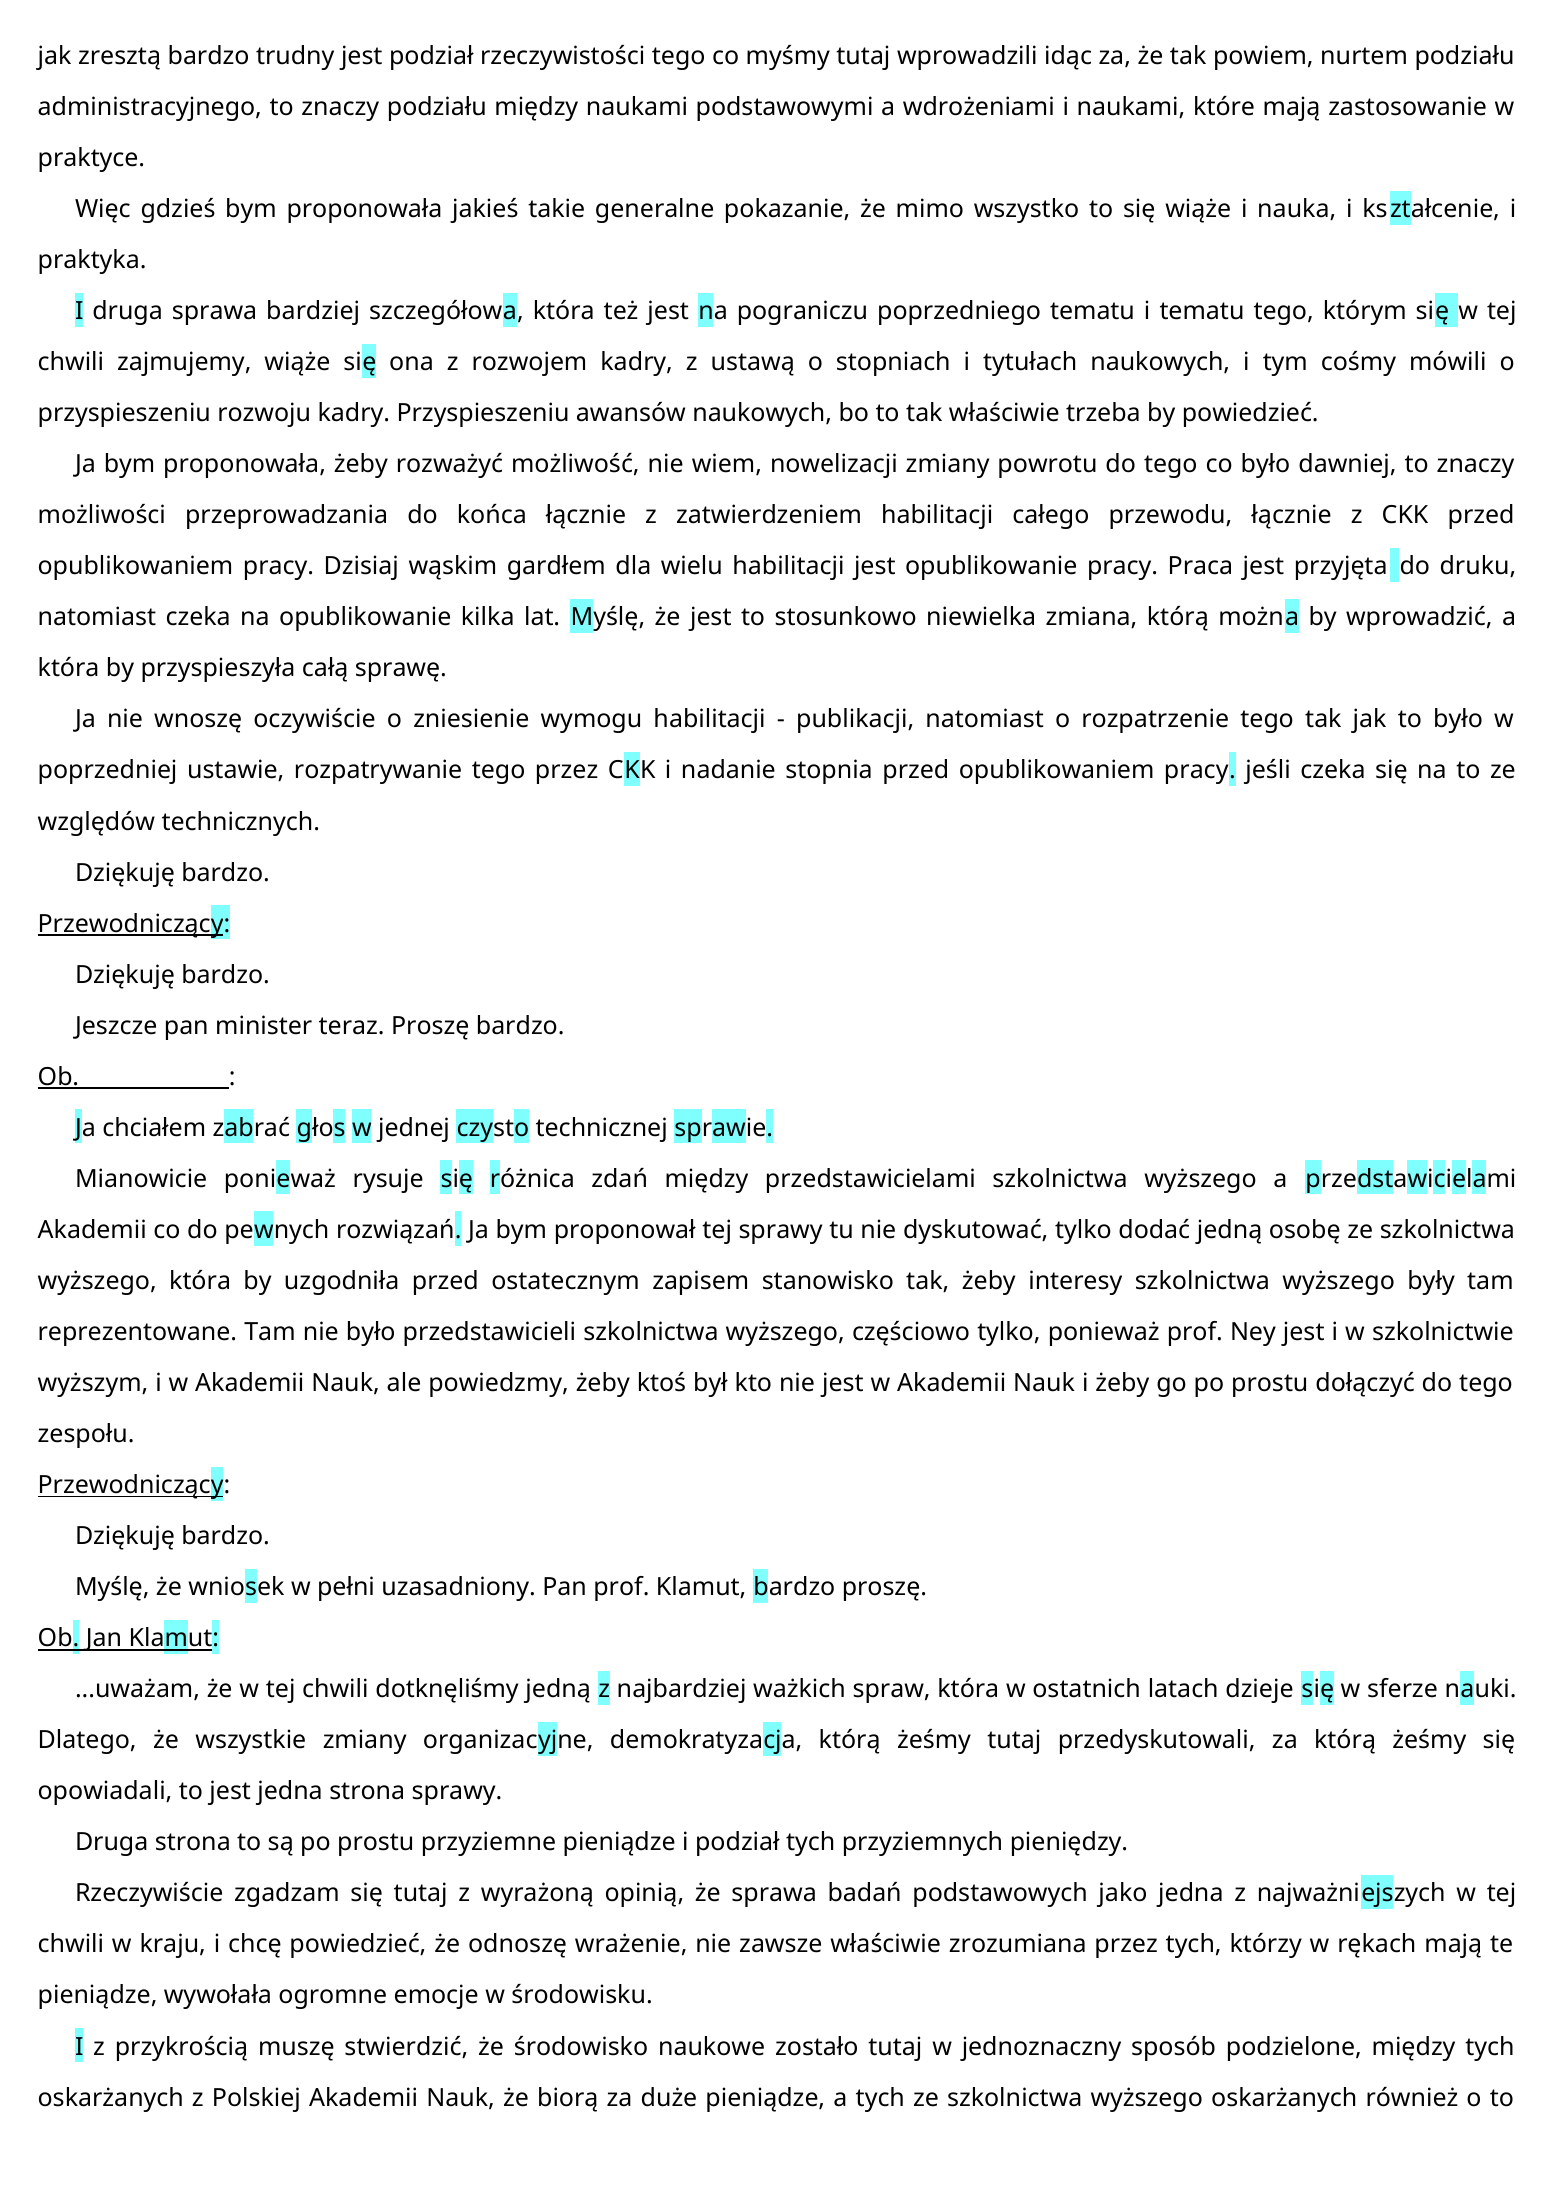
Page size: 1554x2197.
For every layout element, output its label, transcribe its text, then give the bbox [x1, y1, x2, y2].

text Jeszcze pan minister teraz. Proszę bardzo. [37, 1007, 1516, 1041]
text Przewodniczący: [37, 905, 1516, 939]
text Dziękuję bardzo. [37, 1518, 1516, 1552]
text Druga strona to są po prostu przyziemne pieniądze i podział tych przyziemnych pieniędzy. [37, 1824, 1516, 1858]
text Ja chciałem zabrać głos w jednej czysto technicznej sprawie. [37, 1109, 1516, 1143]
text Dziękuję bardzo. [37, 956, 1516, 990]
text Rzeczywiście zgadzam się tutaj z wyrażoną opinią, że sprawa badań podstawowych jako jedna z najważniejszych w tej chwili w kraju, i chcę powiedzieć, że odnoszę wrażenie, nie zawsze właściwie zrozumiana przez tych, którzy w rękach mają te pieniądze, wywołała ogromne emocje w środowisku. [37, 1875, 1516, 2011]
text Ja bym proponowała, żeby rozważyć możliwość, nie wiem, nowelizacji zmiany powrotu do tego co było dawniej, to znaczy możliwości przeprowadzania do końca łącznie z zatwierdzeniem habilitacji całego przewodu, łącznie z CKK przed opublikowaniem pracy. Dzisiaj wąskim gardłem dla wielu habilitacji jest opublikowanie pracy. Praca jest przyjęta do druku, natomiast czeka na opublikowanie kilka lat. Myślę, że jest to stosunkowo niewielka zmiana, którą można by wprowadzić, a która by przyspieszyła całą sprawę. [37, 446, 1516, 684]
text Przewodniczący: [37, 1467, 1516, 1501]
text Ob. : [37, 1058, 1516, 1092]
text jak zresztą bardzo trudny jest podział rzeczywistości tego co myśmy tutaj wprowadzili idąc za, że tak powiem, nurtem podziału administracyjnego, to znaczy podziału między naukami podstawowymi a wdrożeniami i naukami, które mają zastosowanie w praktyce. [37, 37, 1516, 174]
text Myślę, że wniosek w pełni uzasadniony. Pan prof. Klamut, bardzo proszę. [37, 1569, 1516, 1603]
text Dziękuję bardzo. [37, 854, 1516, 888]
text Więc gdzieś bym proponowała jakieś takie generalne pokazanie, że mimo wszystko to się wiąże i nauka, i kształcenie, i praktyka. [37, 191, 1516, 276]
text Mianowicie ponieważ rysuje się różnica zdań między przedstawicielami szkolnictwa wyższego a przedstawicielami Akademii co do pewnych rozwiązań. Ja bym proponował tej sprawy tu nie dyskutować, tylko dodać jedną osobę ze szkolnictwa wyższego, która by uzgodniła przed ostatecznym zapisem stanowisko tak, żeby interesy szkolnictwa wyższego były tam reprezentowane. Tam nie było przedstawicieli szkolnictwa wyższego, częściowo tylko, ponieważ prof. Ney jest i w szkolnictwie wyższym, i w Akademii Nauk, ale powiedzmy, żeby ktoś był kto nie jest w Akademii Nauk i żeby go po prostu dołączyć do tego zespołu. [37, 1160, 1516, 1450]
text I druga sprawa bardziej szczegółowa, która też jest na pograniczu poprzedniego tematu i tematu tego, którym się w tej chwili zajmujemy, wiąże się ona z rozwojem kadry, z ustawą o stopniach i tytułach naukowych, i tym cośmy mówili o przyspieszeniu rozwoju kadry. Przyspieszeniu awansów naukowych, bo to tak właściwie trzeba by powiedzieć. [37, 293, 1516, 429]
text I z przykrością muszę stwierdzić, że środowisko naukowe zostało tutaj w jednoznaczny sposób podzielone, między tych oskarżanych z Polskiej Akademii Nauk, że biorą za duże pieniądze, a tych ze szkolnictwa wyższego oskarżanych również o to [37, 2028, 1516, 2113]
text Ob. Jan Klamut: [37, 1620, 1516, 1654]
text ...uważam, że w tej chwili dotknęliśmy jedną z najbardziej ważkich spraw, która w ostatnich latach dzieje się w sferze nauki. Dlatego, że wszystkie zmiany organizacyjne, demokratyzacja, którą żeśmy tutaj przedyskutowali, za którą żeśmy się opowiadali, to jest jedna strona sprawy. [37, 1671, 1516, 1807]
text Ja nie wnoszę oczywiście o zniesienie wymogu habilitacji - publikacji, natomiast o rozpatrzenie tego tak jak to było w poprzedniej ustawie, rozpatrywanie tego przez CKK i nadanie stopnia przed opublikowaniem pracy. jeśli czeka się na to ze względów technicznych. [37, 701, 1516, 837]
